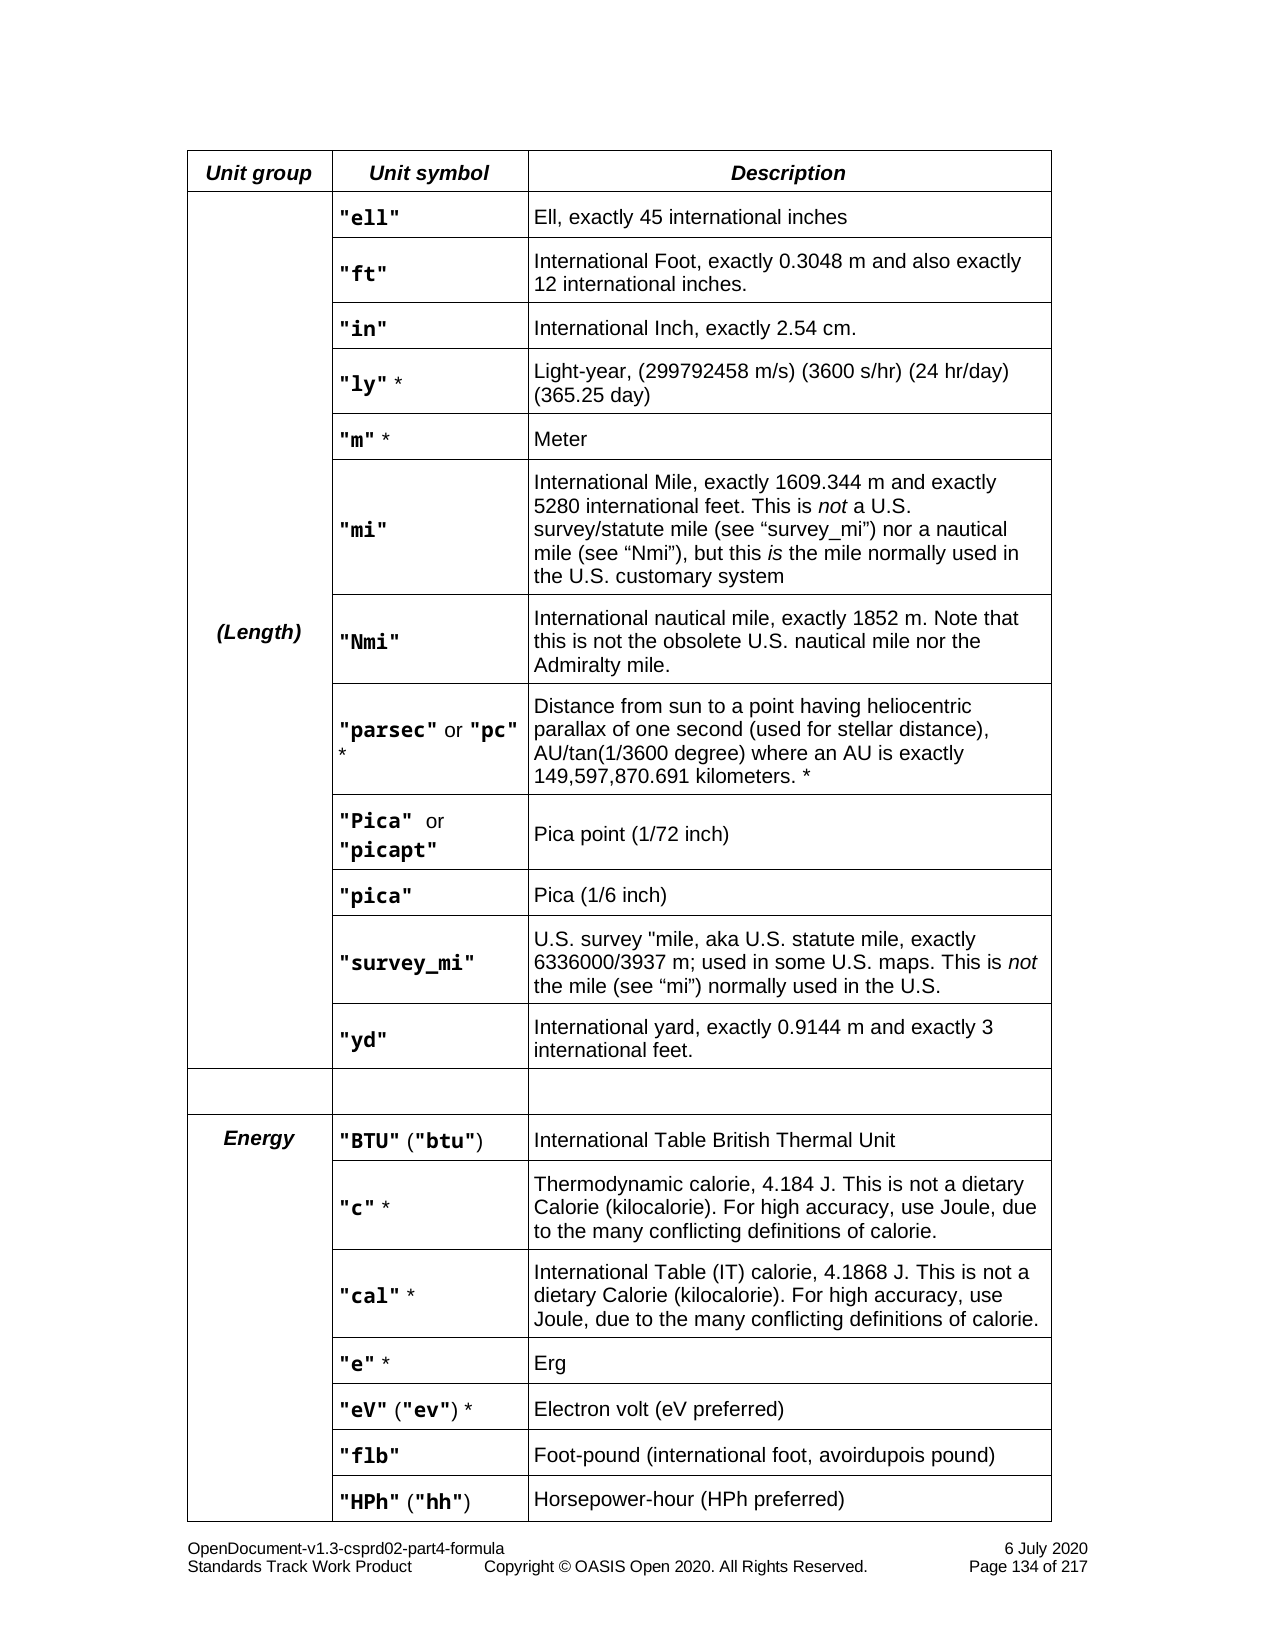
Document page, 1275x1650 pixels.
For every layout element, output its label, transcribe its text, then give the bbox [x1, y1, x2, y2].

table_cell "ly" * [333, 349, 528, 413]
table_cell Erg [529, 1338, 1051, 1383]
table_cell "e" * [333, 1338, 528, 1383]
table_cell Electron volt (eV preferred) [529, 1384, 1051, 1429]
table_header Description [529, 151, 1051, 191]
table_cell [188, 1069, 332, 1114]
table_cell "mi" [333, 460, 528, 594]
table_cell International Foot, exactly 0.3048 m and also exactly 12 international inches. [529, 238, 1051, 302]
table_header Unit symbol [333, 151, 528, 191]
table_cell International Inch, exactly 2.54 cm. [529, 303, 1051, 348]
table_cell International Table (IT) calorie, 4.1868 J. This is not a dietary Calorie (kilocalorie). For high accuracy, use Joule, due to the many conflicting definitions of calorie. [529, 1250, 1051, 1337]
table_cell "parsec" or "pc" * [333, 684, 528, 794]
table_cell International nautical mile, exactly 1852 m. Note that this is not the obsolete U.S. nautical mile nor the Admiralty mile. [529, 595, 1051, 682]
table_cell [529, 1069, 1051, 1114]
table_cell Pica point (1/72 inch) [529, 795, 1051, 869]
table_cell Pica (1/6 inch) [529, 870, 1051, 915]
table_cell Light-year, (299792458 m/s) (3600 s/hr) (24 hr/day) (365.25 day) [529, 349, 1051, 413]
table_cell Meter [529, 414, 1051, 459]
table_cell "survey_mi" [333, 916, 528, 1003]
table_cell "Nmi" [333, 595, 528, 682]
table_cell "flb" [333, 1430, 528, 1475]
table_cell Energy [188, 1115, 332, 1521]
table_cell (Length) [188, 192, 332, 1068]
table_cell "in" [333, 303, 528, 348]
table_cell "cal" * [333, 1250, 528, 1337]
table_cell International yard, exactly 0.9144 m and exactly 3 international feet. [529, 1004, 1051, 1068]
table_cell "c" * [333, 1161, 528, 1248]
table_cell International Mile, exactly 1609.344 m and exactly 5280 international feet. This is not a U.S. survey/statute mile (see “survey_mi”) nor a nautical mile (see “Nmi”), but this is the mile normally used in the U.S. customary system [529, 460, 1051, 594]
table_cell "eV" ("ev") * [333, 1384, 528, 1429]
table_header International Table British Thermal Unit [529, 1115, 1051, 1160]
table_cell "m" * [333, 414, 528, 459]
table_cell Distance from sun to a point having heliocentric parallax of one second (used for stellar distance), AU/tan(1/3600 degree) where an AU is exactly 149,597,870.691 kilometers. * [529, 684, 1051, 794]
table_cell U.S. survey "mile, aka U.S. statute mile, exactly 6336000/3937 m; used in some U.S. maps. This is not the mile (see “mi”) normally used in the U.S. [529, 916, 1051, 1003]
table_header "BTU" ("btu") [333, 1115, 528, 1160]
table_cell "ell" [333, 192, 528, 237]
table_cell Ell, exactly 45 international inches [529, 192, 1051, 237]
table_cell Thermodynamic calorie, 4.184 J. This is not a dietary Calorie (kilocalorie). For high accuracy, use Joule, due to the many conflicting definitions of calorie. [529, 1161, 1051, 1248]
table_cell [333, 1069, 528, 1114]
table_cell Horsepower-hour (HPh preferred) [529, 1476, 1051, 1521]
table_cell Foot-pound (international foot, avoirdupois pound) [529, 1430, 1051, 1475]
table_header Unit group [188, 151, 332, 191]
table_cell "ft" [333, 238, 528, 302]
table_cell "Pica" or "picapt" [333, 795, 528, 869]
table_cell "yd" [333, 1004, 528, 1068]
table_cell "HPh" ("hh") [333, 1476, 528, 1521]
table_cell "pica" [333, 870, 528, 915]
